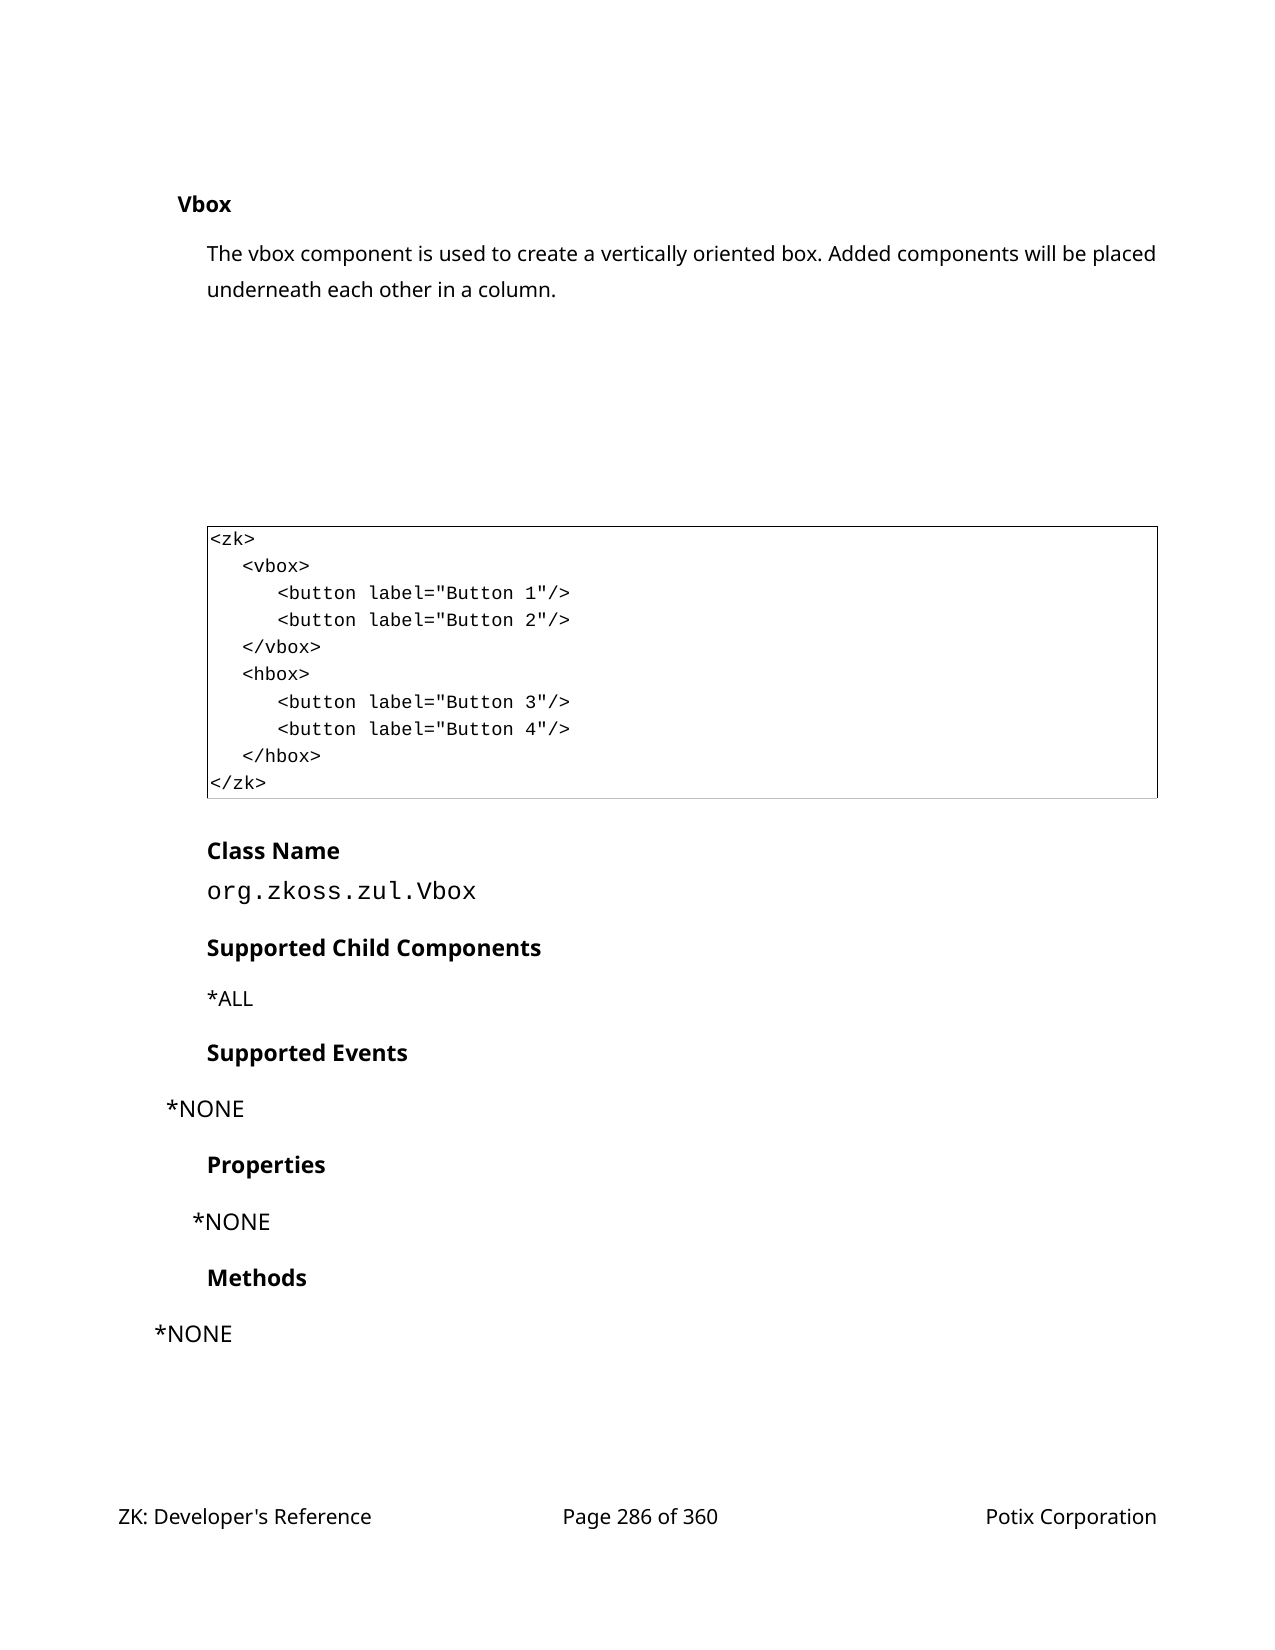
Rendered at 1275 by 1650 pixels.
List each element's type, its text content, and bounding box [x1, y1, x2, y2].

text </vbox> [208, 635, 1157, 659]
subtitle Vbox [177, 189, 1157, 219]
text <zk> [208, 527, 1157, 551]
subtitle Properties [207, 1149, 1157, 1181]
text <vbox> [208, 553, 1157, 578]
text </hbox> [208, 744, 1157, 768]
text <button label="Button 4"/> [208, 717, 1157, 741]
subtitle Supported Events [207, 1037, 1157, 1068]
text *NONE [118, 1093, 1157, 1124]
text *NONE [118, 1206, 1157, 1237]
text <button label="Button 1"/> [208, 581, 1157, 605]
text The vbox component is used to create a vertically oriented box. Added components will be placed underneath each other in a column. [207, 239, 1157, 303]
text *NONE [118, 1318, 1157, 1349]
subtitle Class Name [207, 835, 1157, 866]
subtitle Supported Child Components [207, 932, 1157, 963]
text </zk> [208, 771, 1157, 798]
text *ALL [207, 984, 1157, 1012]
text <button label="Button 3"/> [208, 689, 1157, 714]
text <hbox> [208, 662, 1157, 687]
text org.zkoss.zul.Vbox [207, 879, 1157, 907]
text <button label="Button 2"/> [208, 608, 1157, 632]
subtitle Methods [207, 1262, 1157, 1293]
